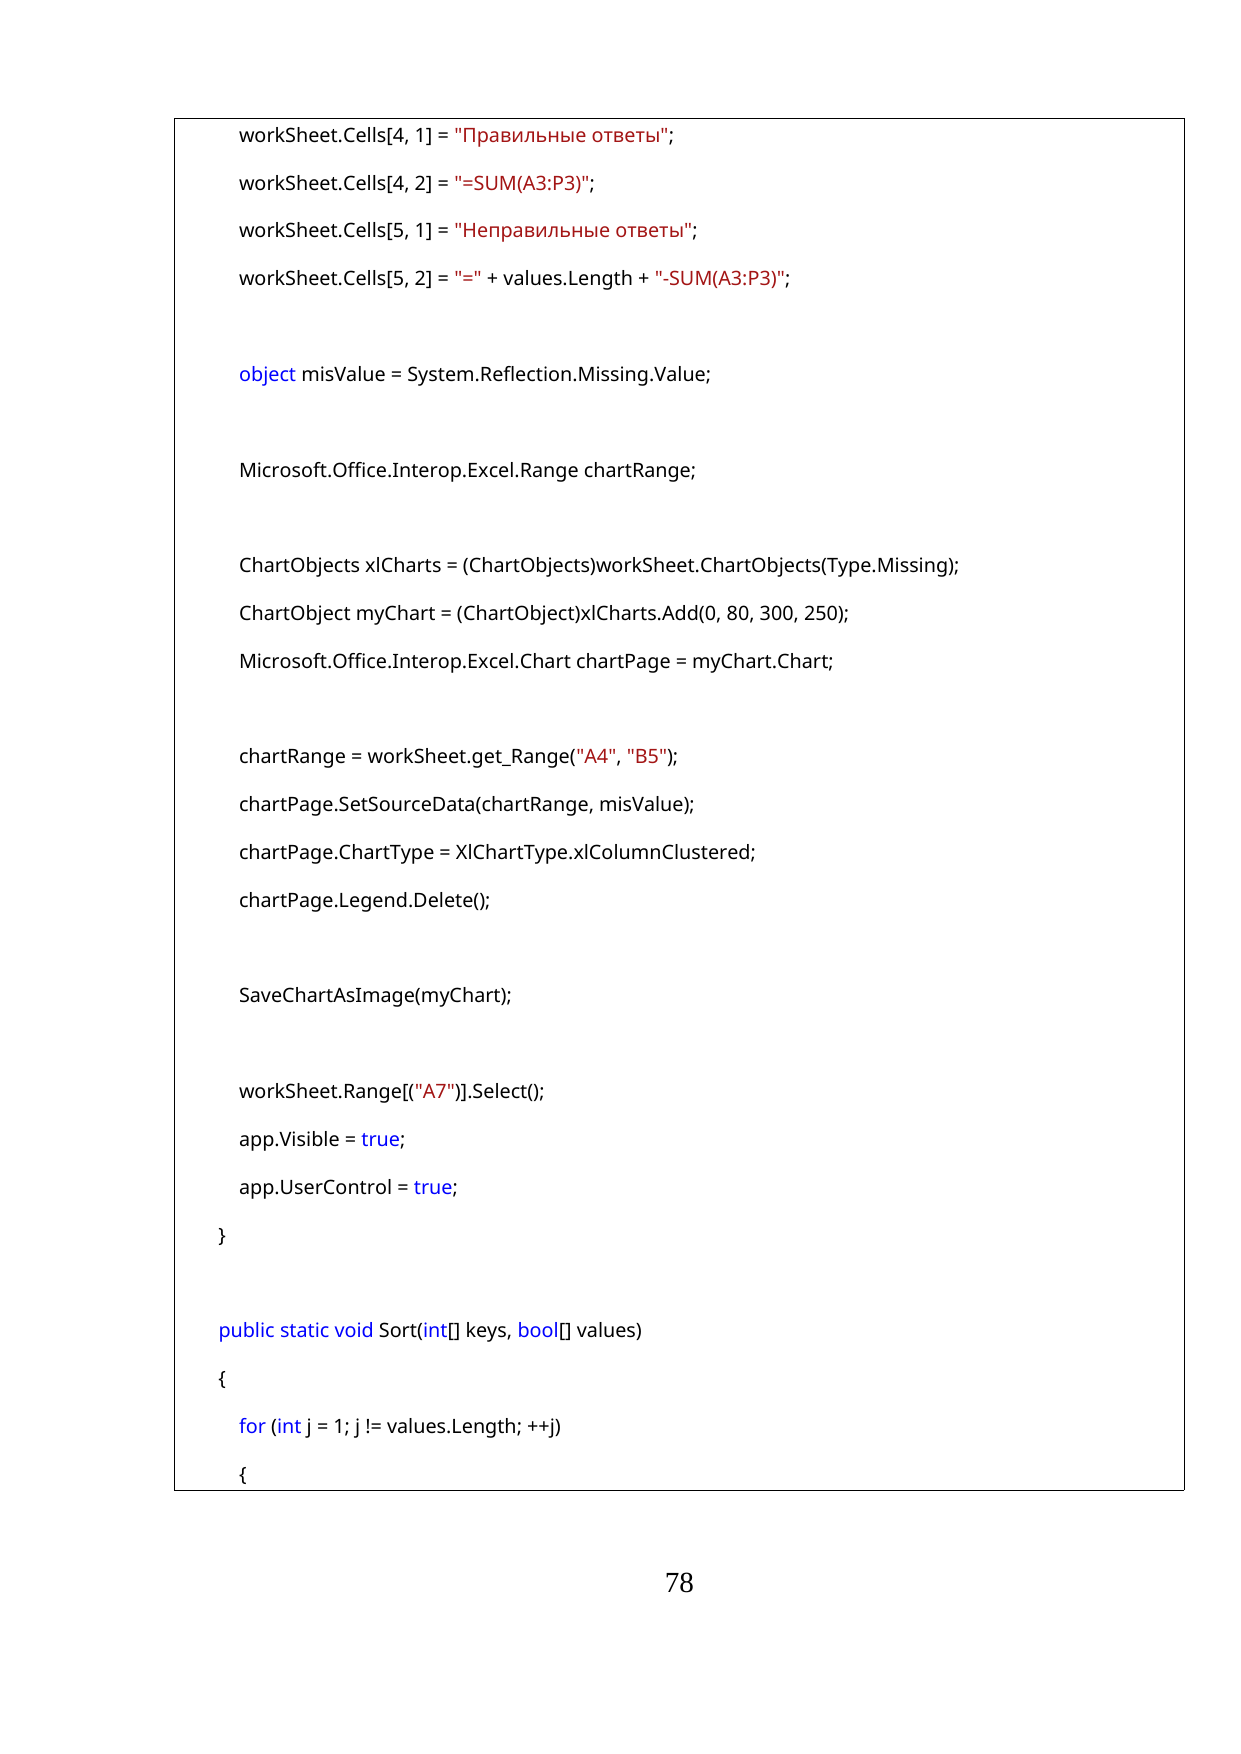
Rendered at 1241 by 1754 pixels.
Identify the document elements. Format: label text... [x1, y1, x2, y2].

text workSheet.Cells[5, 1] = "Неправильные ответы"; [175, 214, 1184, 244]
text Microsoft.Office.Interop.Excel.Range chartRange; [175, 453, 1184, 483]
text chartPage.Legend.Delete(); [175, 883, 1184, 913]
text public static void Sort(int[] keys, bool[] values) [175, 1313, 1184, 1343]
text Microsoft.Office.Interop.Excel.Chart chartPage = myChart.Chart; [175, 644, 1184, 674]
text chartPage.SetSourceData(chartRange, misValue); [175, 787, 1184, 817]
text workSheet.Cells[4, 1] = "Правильные ответы"; [175, 119, 1184, 148]
text ChartObjects xlCharts = (ChartObjects)workSheet.ChartObjects(Type.Missing); [175, 548, 1184, 578]
text } [175, 1218, 1184, 1248]
text app.Visible = true; [175, 1122, 1184, 1152]
text SaveChartAsImage(myChart); [175, 979, 1184, 1009]
text object misValue = System.Reflection.Missing.Value; [175, 357, 1184, 387]
text chartPage.ChartType = XlChartType.xlColumnClustered; [175, 835, 1184, 865]
text ChartObject myChart = (ChartObject)xlCharts.Add(0, 80, 300, 250); [175, 596, 1184, 626]
text for (int j = 1; j != values.Length; ++j) [175, 1409, 1184, 1439]
text { [175, 1361, 1184, 1391]
text { [175, 1457, 1184, 1490]
text workSheet.Cells[5, 2] = "=" + values.Length + "-SUM(A3:P3)"; [175, 262, 1184, 292]
text workSheet.Range[("A7")].Select(); [175, 1074, 1184, 1104]
text workSheet.Cells[4, 2] = "=SUM(A3:P3)"; [175, 166, 1184, 196]
text app.UserControl = true; [175, 1170, 1184, 1200]
text chartRange = workSheet.get_Range("A4", "B5"); [175, 740, 1184, 770]
